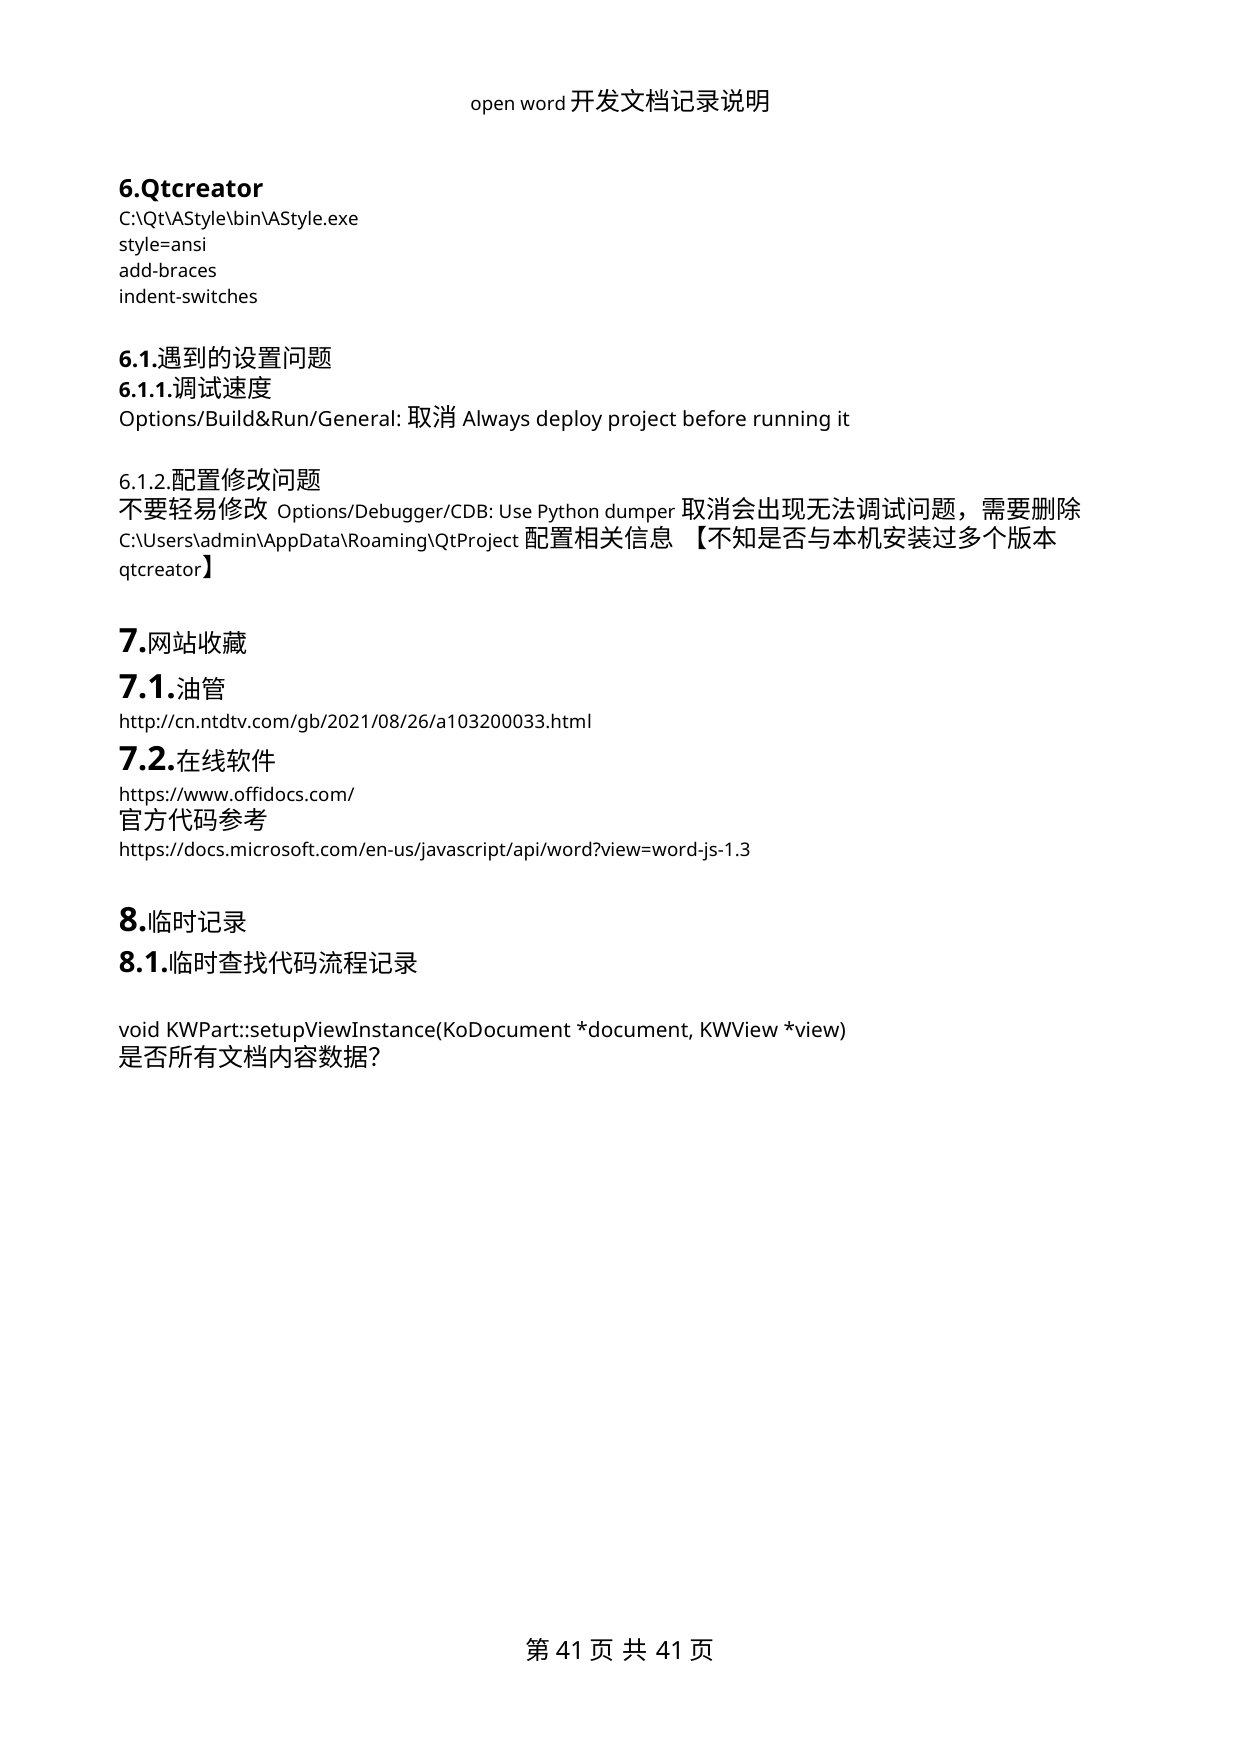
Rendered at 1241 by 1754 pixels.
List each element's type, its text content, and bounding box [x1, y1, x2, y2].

text 官方代码参考 [119, 806, 1121, 835]
text Options/Build&Run/General: 取消Always deploy project before running it [119, 403, 1121, 432]
subtitle Qtcreator [119, 171, 1121, 205]
subtitle 配置修改问题 [119, 466, 1121, 495]
subtitle 在线软件 [119, 734, 1121, 780]
text add-braces [119, 257, 1121, 283]
subtitle 临时查找代码流程记录 [119, 941, 1121, 981]
subtitle 临时记录 [119, 895, 1121, 941]
text void KWPart::setupViewInstance(KoDocument *document, KWView *view) [119, 1015, 1121, 1043]
text https://www.offidocs.com/ [119, 780, 1121, 806]
subtitle 网站收藏 [119, 616, 1121, 662]
text https://docs.microsoft.com/en-us/javascript/api/word?view=word-js-1.3 [119, 835, 1121, 861]
text 是否所有文档内容数据？ [119, 1043, 1121, 1072]
text C:\Users\admin\AppData\Roaming\QtProject 配置相关信息 【不知是否与本机安装过多个版本qtcreator】 [119, 524, 1121, 582]
text 不要轻易修改 Options/Debugger/CDB: Use Python dumper 取消会出现无法调试问题，需要删除 [119, 495, 1121, 524]
text indent-switches [119, 283, 1121, 309]
subtitle 遇到的设置问题 [119, 343, 1121, 374]
text C:\Qt\AStyle\bin\AStyle.exe [119, 205, 1121, 231]
text style=ansi [119, 231, 1121, 257]
text http://cn.ntdtv.com/gb/2021/08/26/a103200033.html [119, 708, 1121, 734]
subtitle 油管 [119, 662, 1121, 708]
subtitle 调试速度 [119, 374, 1121, 403]
